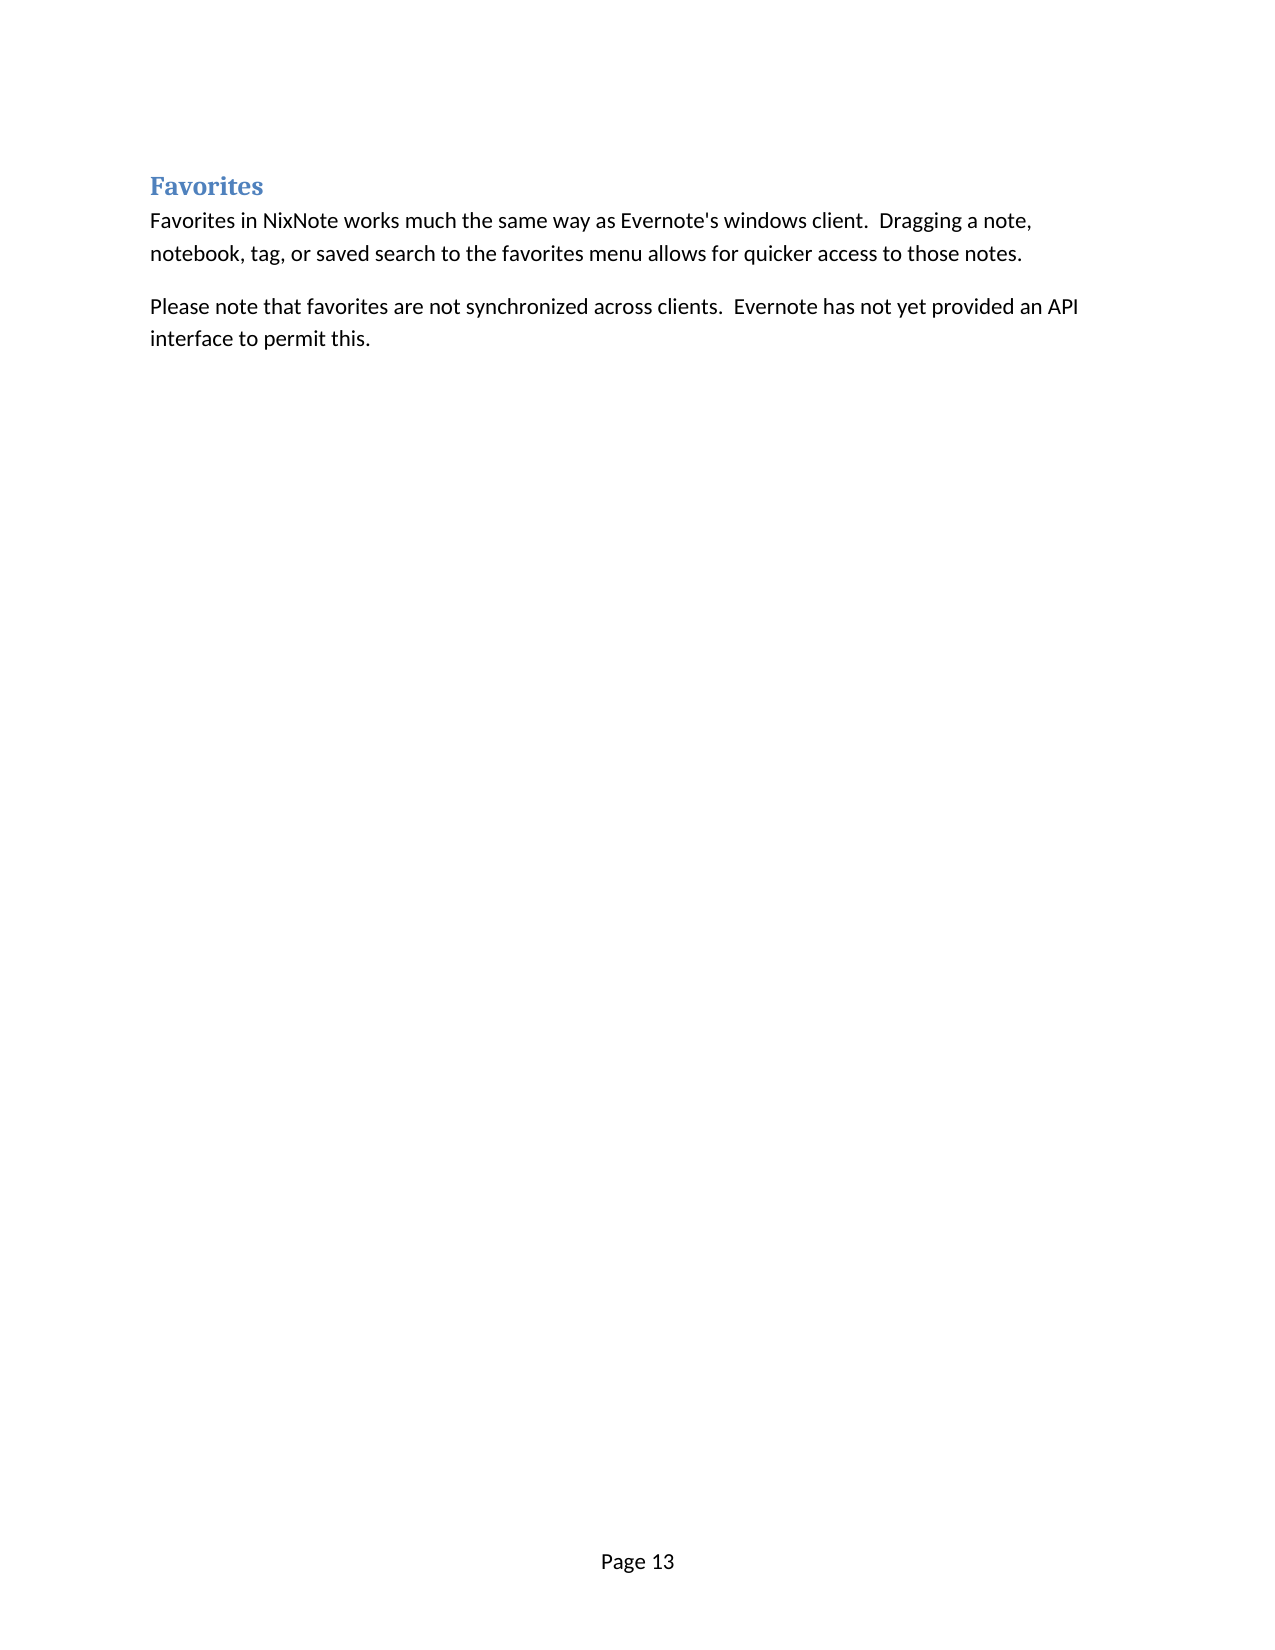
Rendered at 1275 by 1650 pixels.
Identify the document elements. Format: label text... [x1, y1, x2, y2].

text Favorites in NixNote works much the same way as Evernote's windows client. Dragging a note, notebook, tag, or saved search to the favorites menu allows for quicker access to those notes. [150, 207, 1125, 267]
subtitle Favorites [150, 171, 1125, 202]
text Please note that favorites are not synchronized across clients. Evernote has not yet provided an API interface to permit this. [150, 292, 1125, 352]
